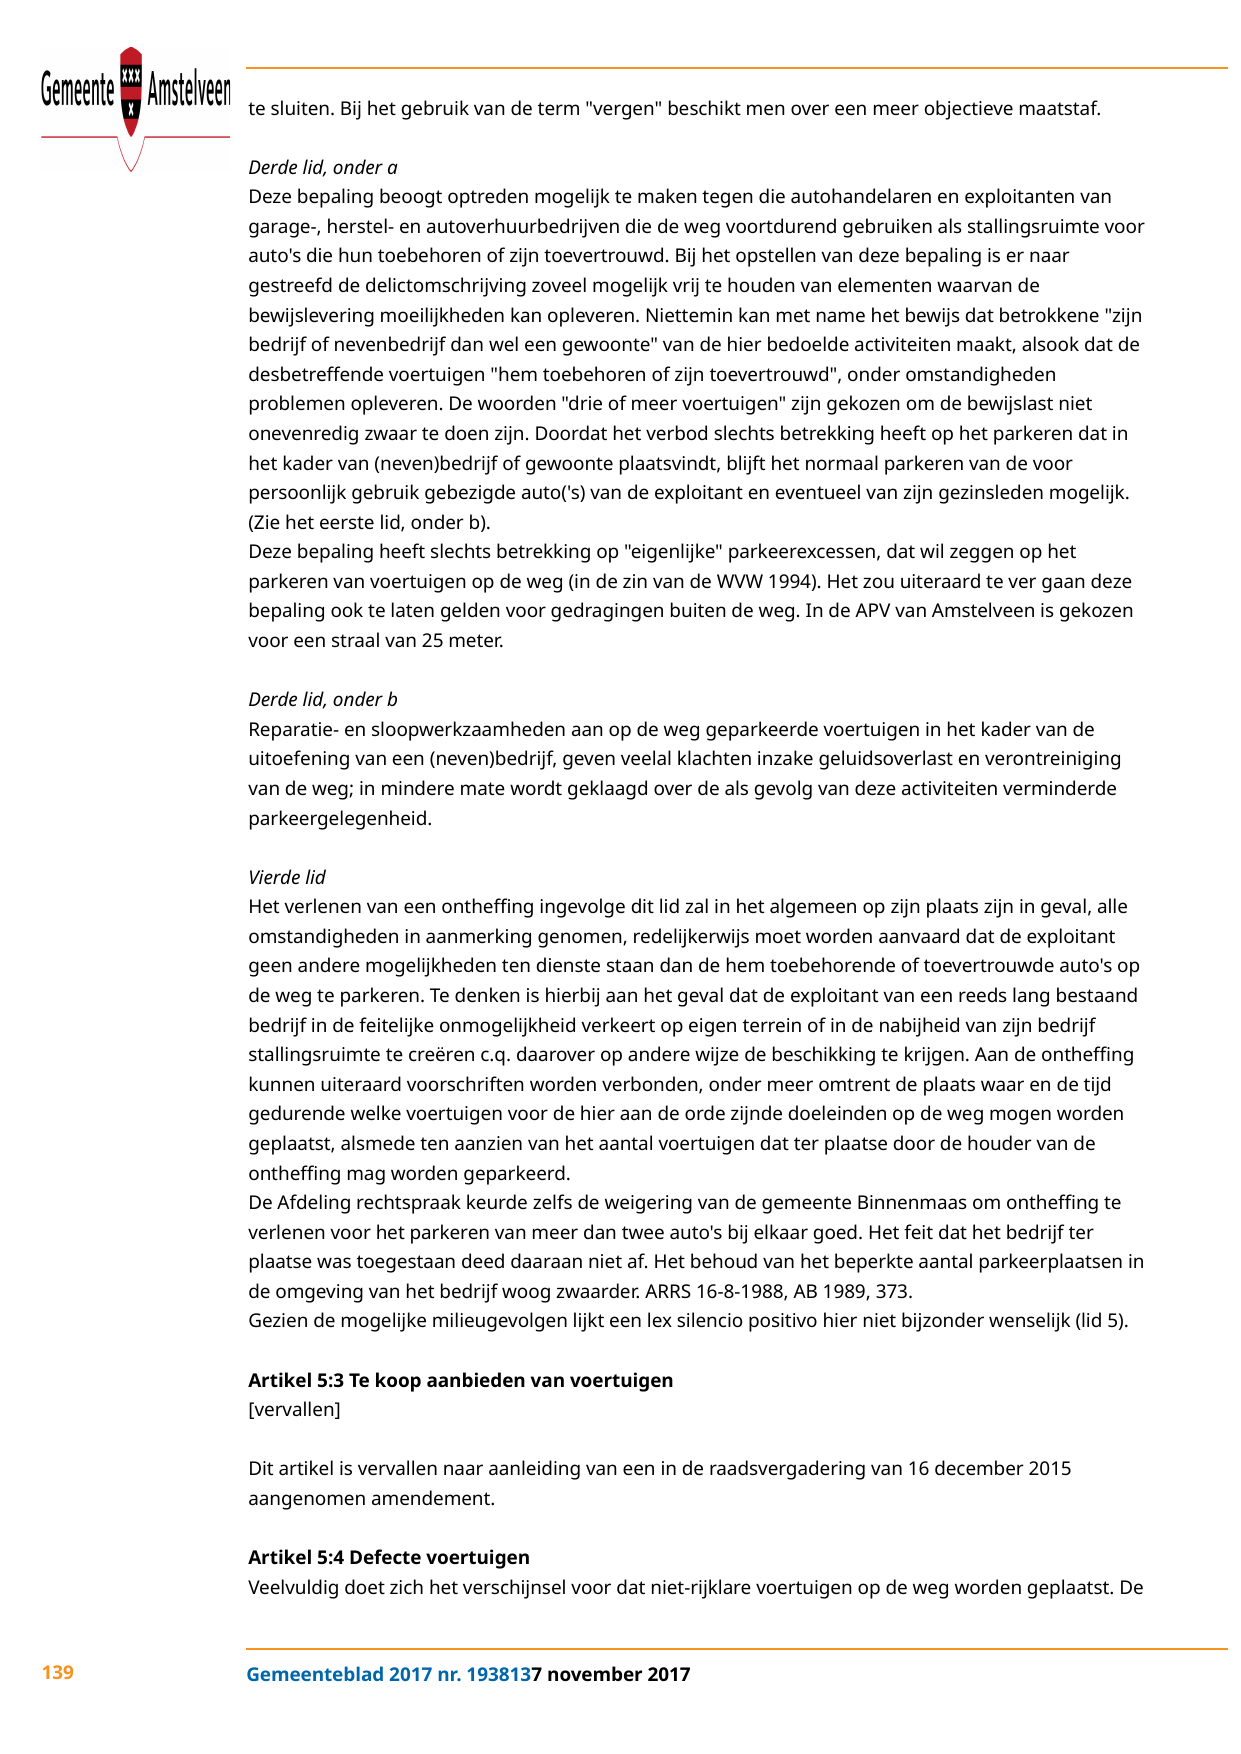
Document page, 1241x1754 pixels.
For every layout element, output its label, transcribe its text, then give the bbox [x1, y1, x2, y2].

text Deze bepaling heeft slechts betrekking op "eigenlijke" parkeerexcessen, dat wil zeggen op het parkeren van voertuigen op de weg (in de zin van de WVW 1994). Het zou uiteraard te ver gaan deze bepaling ook te laten gelden voor gedragingen buiten de weg. In de APV van Amstelveen is gekozen voor een straal van 25 meter. [248, 538, 1152, 653]
text Veelvuldig doet zich het verschijnsel voor dat niet-rijklare voertuigen op de weg worden geplaatst. De [248, 1574, 1152, 1600]
text Derde lid, onder b [248, 686, 1152, 712]
text te sluiten. Bij het gebruik van de term "vergen" beschikt men over een meer objectieve maatstaf. [248, 95, 1152, 121]
text Vierde lid [248, 864, 1152, 890]
text Deze bepaling beoogt optreden mogelijk te maken tegen die autohandelaren en exploitanten van garage-, herstel- en autoverhuurbedrijven die de weg voortdurend gebruiken als stallingsruimte voor auto's die hun toebehoren of zijn toevertrouwd. Bij het opstellen van deze bepaling is er naar gestreefd de delictomschrijving zoveel mogelijk vrij te houden van elementen waarvan de bewijslevering moeilijkheden kan opleveren. Niettemin kan met name het bewijs dat betrokkene "zijn bedrijf of nevenbedrijf dan wel een gewoonte" van de hier bedoelde activiteiten maakt, alsook dat de desbetreffende voertuigen "hem toebehoren of zijn toevertrouwd", onder omstandigheden problemen opleveren. De woorden "drie of meer voertuigen" zijn gekozen om de bewijslast niet onevenredig zwaar te doen zijn. Doordat het verbod slechts betrekking heeft op het parkeren dat in het kader van (neven)bedrijf of gewoonte plaatsvindt, blijft het normaal parkeren van de voor persoonlijk gebruik gebezigde auto('s) van de exploitant en eventueel van zijn gezinsleden mogelijk. (Zie het eerste lid, onder b). [248, 183, 1152, 535]
picture [41, 47, 231, 172]
text Derde lid, onder a [248, 154, 1152, 180]
text Gezien de mogelijke milieugevolgen lijkt een lex silencio positivo hier niet bijzonder wenselijk (lid 5). [248, 1308, 1152, 1333]
text Het verlenen van een ontheffing ingevolge dit lid zal in het algemeen op zijn plaats zijn in geval, alle omstandigheden in aanmerking genomen, redelijkerwijs moet worden aanvaard dat de exploitant geen andere mogelijkheden ten dienste staan dan de hem toebehorende of toevertrouwde auto's op de weg te parkeren. Te denken is hierbij aan het geval dat de exploitant van een reeds lang bestaand bedrijf in de feitelijke onmogelijkheid verkeert op eigen terrein of in de nabijheid van zijn bedrijf stallingsruimte te creëren c.q. daarover op andere wijze de beschikking te krijgen. Aan de ontheffing kunnen uiteraard voorschriften worden verbonden, onder meer omtrent de plaats waar en de tijd gedurende welke voertuigen voor de hier aan de orde zijnde doeleinden op de weg mogen worden geplaatst, alsmede ten aanzien van het aantal voertuigen dat ter plaatse door de houder van de ontheffing mag worden geparkeerd. [248, 893, 1152, 1186]
text De Afdeling rechtspraak keurde zelfs de weigering van de gemeente Binnenmaas om ontheffing te verlenen voor het parkeren van meer dan twee auto's bij elkaar goed. Het feit dat het bedrijf ter plaatse was toegestaan deed daaraan niet af. Het behoud van het beperkte aantal parkeerplaatsen in de omgeving van het bedrijf woog zwaarder. ARRS 16-8-1988, AB 1989, 373. [248, 1189, 1152, 1304]
text Reparatie- en sloopwerkzaamheden aan op de weg geparkeerde voertuigen in het kader van de uitoefening van een (neven)bedrijf, geven veelal klachten inzake geluidsoverlast en verontreiniging van de weg; in mindere mate wordt geklaagd over de als gevolg van deze activiteiten verminderde parkeergelegenheid. [248, 716, 1152, 831]
text Artikel 5:3 Te koop aanbieden van voertuigen [248, 1367, 1152, 1393]
text [vervallen] [248, 1396, 1152, 1422]
text Dit artikel is vervallen naar aanleiding van een in de raadsvergadering van 16 december 2015 aangenomen amendement. [248, 1456, 1152, 1511]
text Artikel 5:4 Defecte voertuigen [248, 1544, 1152, 1570]
